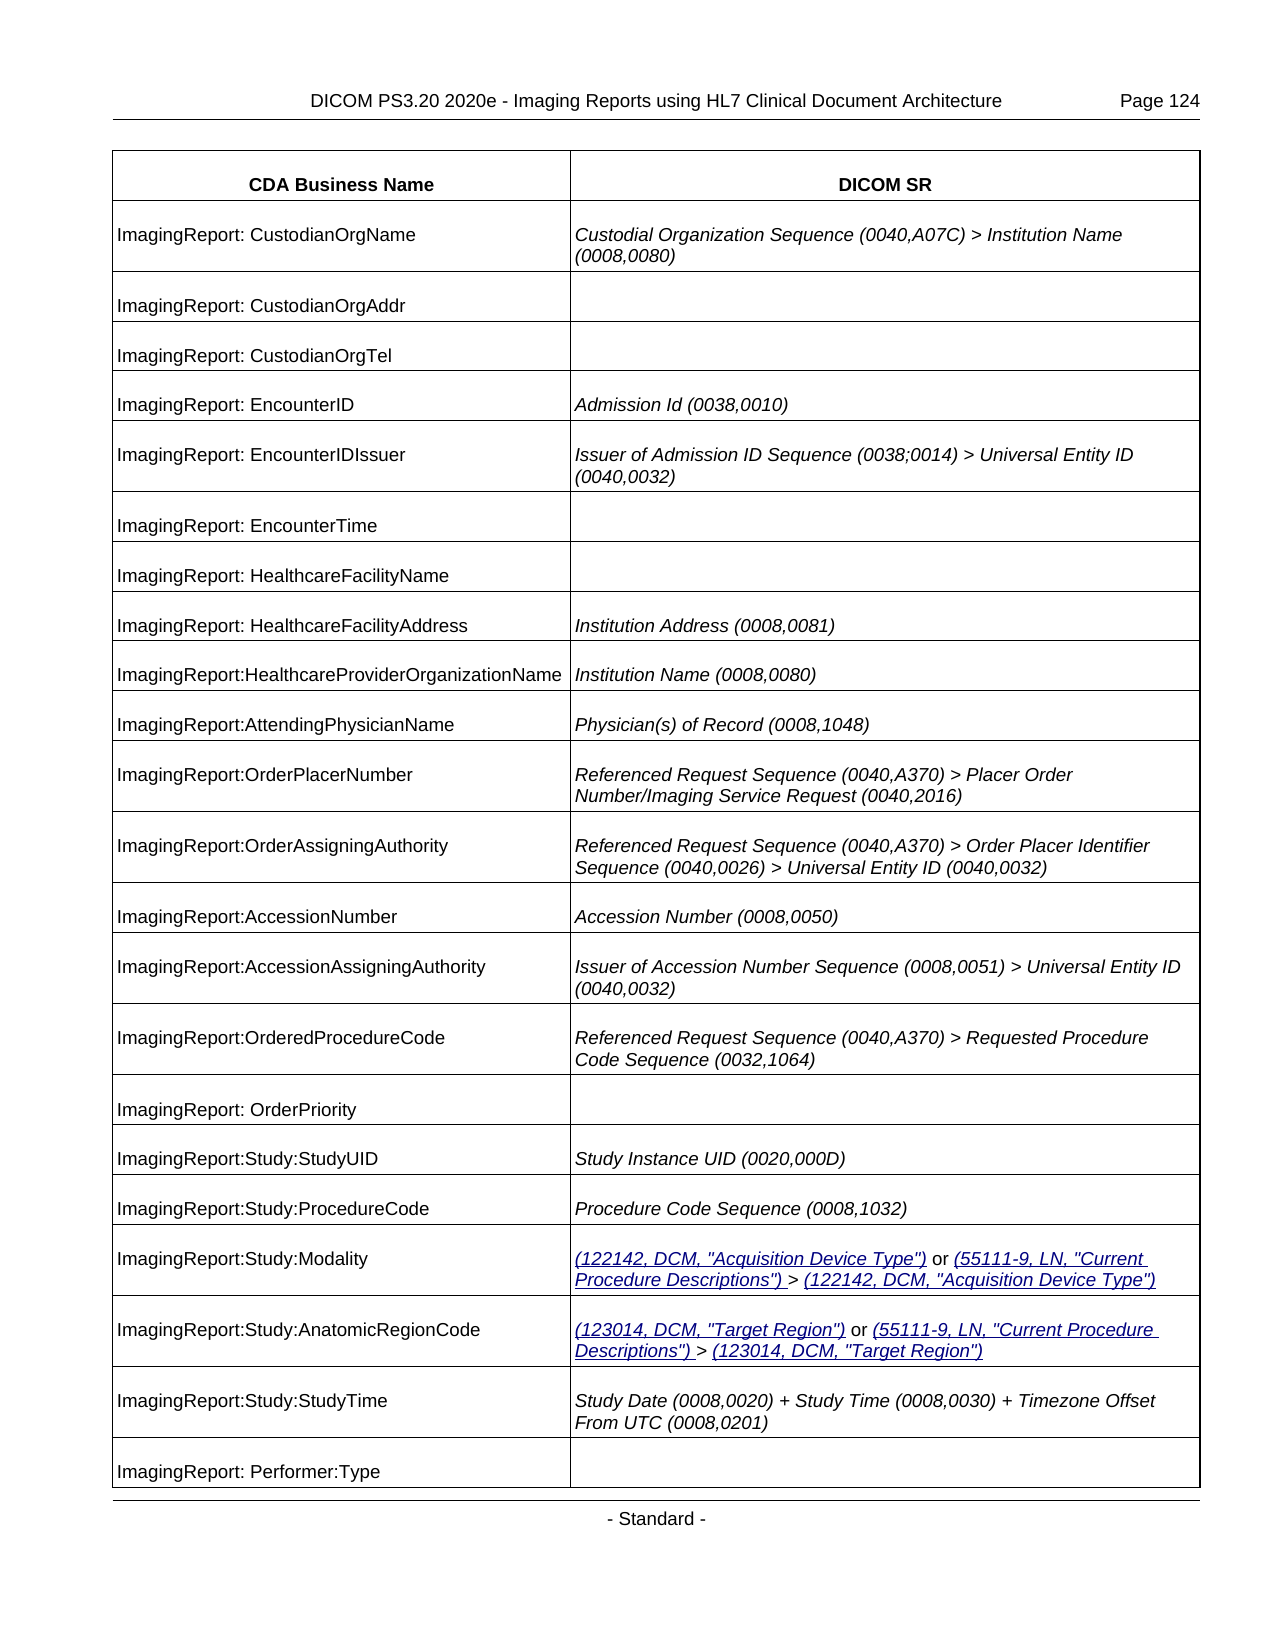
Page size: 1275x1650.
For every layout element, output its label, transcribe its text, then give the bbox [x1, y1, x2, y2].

table_cell ImagingReport:Study:StudyUID [113, 1125, 570, 1174]
table_cell Referenced Request Sequence (0040,A370) > Order Placer Identifier Sequence (0040,0026) > Universal Entity ID (0040,0032) [571, 812, 1199, 882]
table_cell Institution Name (0008,0080) [571, 641, 1199, 690]
table_cell Referenced Request Sequence (0040,A370) > Placer Order Number/Imaging Service Request (0040,2016) [571, 741, 1199, 811]
table_cell ImagingReport:AccessionAssigningAuthority [113, 933, 570, 1003]
table_cell ImagingReport: CustodianOrgTel [113, 322, 570, 370]
table_cell ImagingReport:Study:Modality [113, 1225, 570, 1295]
table_cell ImagingReport: EncounterID [113, 371, 570, 420]
table_cell ImagingReport:OrderedProcedureCode [113, 1004, 570, 1074]
table_cell ImagingReport:AccessionNumber [113, 883, 570, 932]
table_cell ImagingReport: CustodianOrgAddr [113, 272, 570, 321]
table_cell Referenced Request Sequence (0040,A370) > Requested Procedure Code Sequence (0032,1064) [571, 1004, 1199, 1074]
table_cell Issuer of Accession Number Sequence (0008,0051) > Universal Entity ID (0040,0032) [571, 933, 1199, 1003]
table_cell Accession Number (0008,0050) [571, 883, 1199, 932]
table_header CDA Business Name [113, 151, 570, 200]
table_cell Physician(s) of Record (0008,1048) [571, 691, 1199, 740]
table_cell ImagingReport: HealthcareFacilityAddress [113, 592, 570, 640]
table_cell ImagingReport:HealthcareProviderOrganizationName [113, 641, 570, 690]
table_cell [571, 272, 1199, 321]
table_cell Institution Address (0008,0081) [571, 592, 1199, 640]
table_cell ImagingReport: EncounterIDIssuer [113, 421, 570, 491]
table_cell [571, 542, 1199, 591]
table_cell ImagingReport:AttendingPhysicianName [113, 691, 570, 740]
table_cell [571, 492, 1199, 541]
table_cell [571, 322, 1199, 370]
table_cell ImagingReport:Study:StudyTime [113, 1367, 570, 1437]
table_cell (122142, DCM, "Acquisition Device Type") or (55111-9, LN, "Current Procedure Descriptions") > (122142, DCM, "Acquisition Device Type") [571, 1225, 1199, 1295]
table_header DICOM SR [571, 151, 1199, 200]
table_cell (123014, DCM, "Target Region") or (55111-9, LN, "Current Procedure Descriptions") > (123014, DCM, "Target Region") [571, 1296, 1199, 1366]
table_cell ImagingReport:Study:AnatomicRegionCode [113, 1296, 570, 1366]
table_cell Admission Id (0038,0010) [571, 371, 1199, 420]
table_cell Procedure Code Sequence (0008,1032) [571, 1175, 1199, 1223]
table_cell ImagingReport: HealthcareFacilityName [113, 542, 570, 591]
table_cell [571, 1438, 1199, 1487]
table_cell Study Instance UID (0020,000D) [571, 1125, 1199, 1174]
table_cell ImagingReport: Performer:Type [113, 1438, 570, 1487]
table_cell ImagingReport: EncounterTime [113, 492, 570, 541]
table_cell Issuer of Admission ID Sequence (0038;0014) > Universal Entity ID (0040,0032) [571, 421, 1199, 491]
table_cell Study Date (0008,0020) + Study Time (0008,0030) + Timezone Offset From UTC (0008,0201) [571, 1367, 1199, 1437]
table_cell ImagingReport: OrderPriority [113, 1075, 570, 1124]
table_cell ImagingReport:OrderPlacerNumber [113, 741, 570, 811]
table_cell ImagingReport:OrderAssigningAuthority [113, 812, 570, 882]
table_cell ImagingReport:Study:ProcedureCode [113, 1175, 570, 1223]
table_cell [571, 1075, 1199, 1124]
table_cell ImagingReport: CustodianOrgName [113, 201, 570, 271]
table_cell Custodial Organization Sequence (0040,A07C) > Institution Name (0008,0080) [571, 201, 1199, 271]
